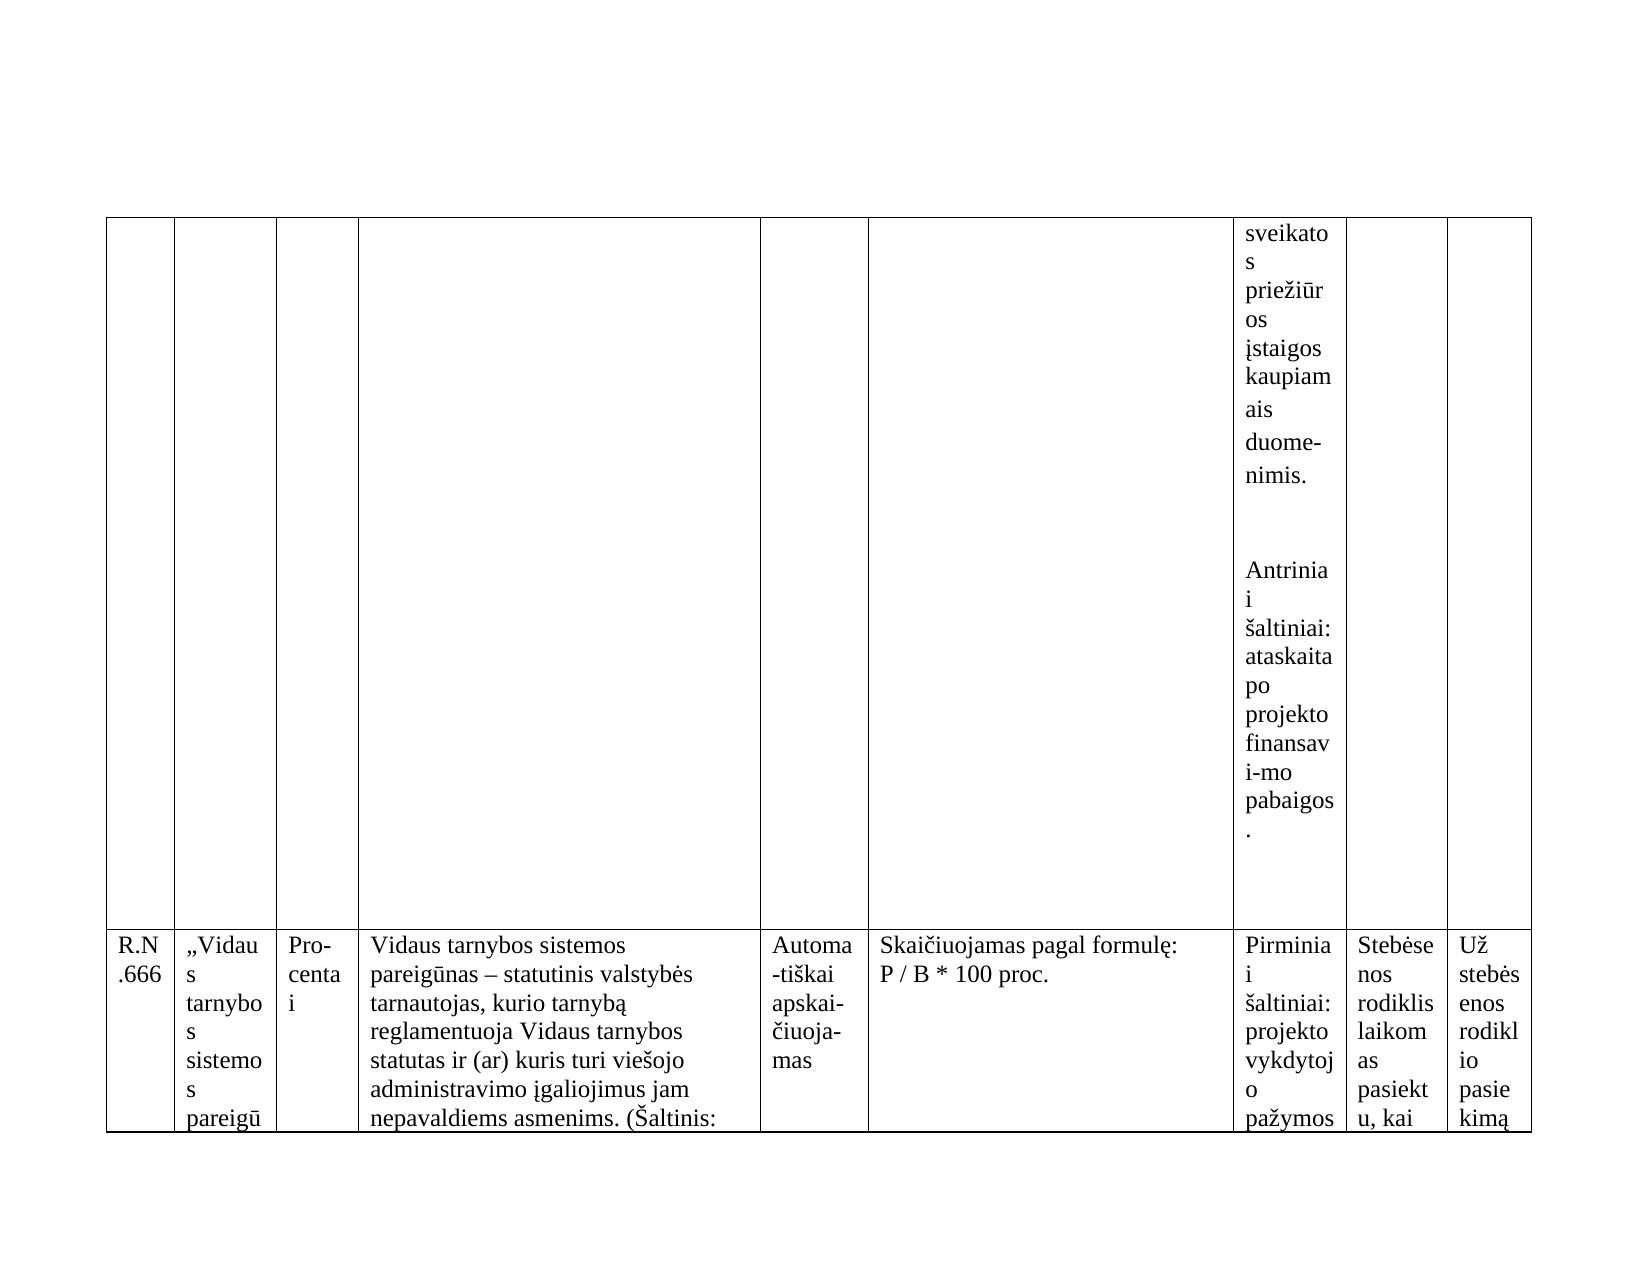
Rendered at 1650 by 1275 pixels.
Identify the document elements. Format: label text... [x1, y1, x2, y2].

table_cell [761, 218, 868, 929]
table_cell R.N.666 [107, 930, 174, 1131]
table_cell [1347, 218, 1447, 929]
table_cell „Vidaus tarnybos sistemos pareigū [175, 930, 276, 1131]
table_cell Stebėsenos rodiklis laikomas pasiektu, kai [1347, 930, 1447, 1131]
table_cell [869, 218, 1233, 929]
table_cell Automa-tiškai apskai-čiuoja-mas [761, 930, 868, 1131]
table_cell Už stebėsenos rodiklio pasiekimą [1448, 930, 1531, 1131]
table_cell Vidaus tarnybos sistemos pareigūnas – statutinis valstybės tarnautojas, kurio tarnybą reglamentuoja Vidaus tarnybos statutas ir (ar) kuris turi viešojo administravimo įgaliojimus jam nepavaldiems asmenims. (Šaltinis: [359, 930, 760, 1131]
table_cell [359, 218, 760, 929]
table_cell [277, 218, 358, 929]
table_cell sveikatos priežiūros įstaigos kaupiamais duome-nimis. Antriniai šaltiniai: ataskaita po projekto finansavi-mo pabaigos. [1234, 218, 1346, 929]
table_cell Pirminiai šaltiniai: projekto vykdytojo pažymos [1234, 930, 1346, 1131]
table_cell [1448, 218, 1531, 929]
table_cell Skaičiuojamas pagal formulę: P / B * 100 proc. [869, 930, 1233, 1131]
table_cell [107, 218, 174, 929]
table_cell Pro-centai [277, 930, 358, 1131]
table_cell [175, 218, 276, 929]
